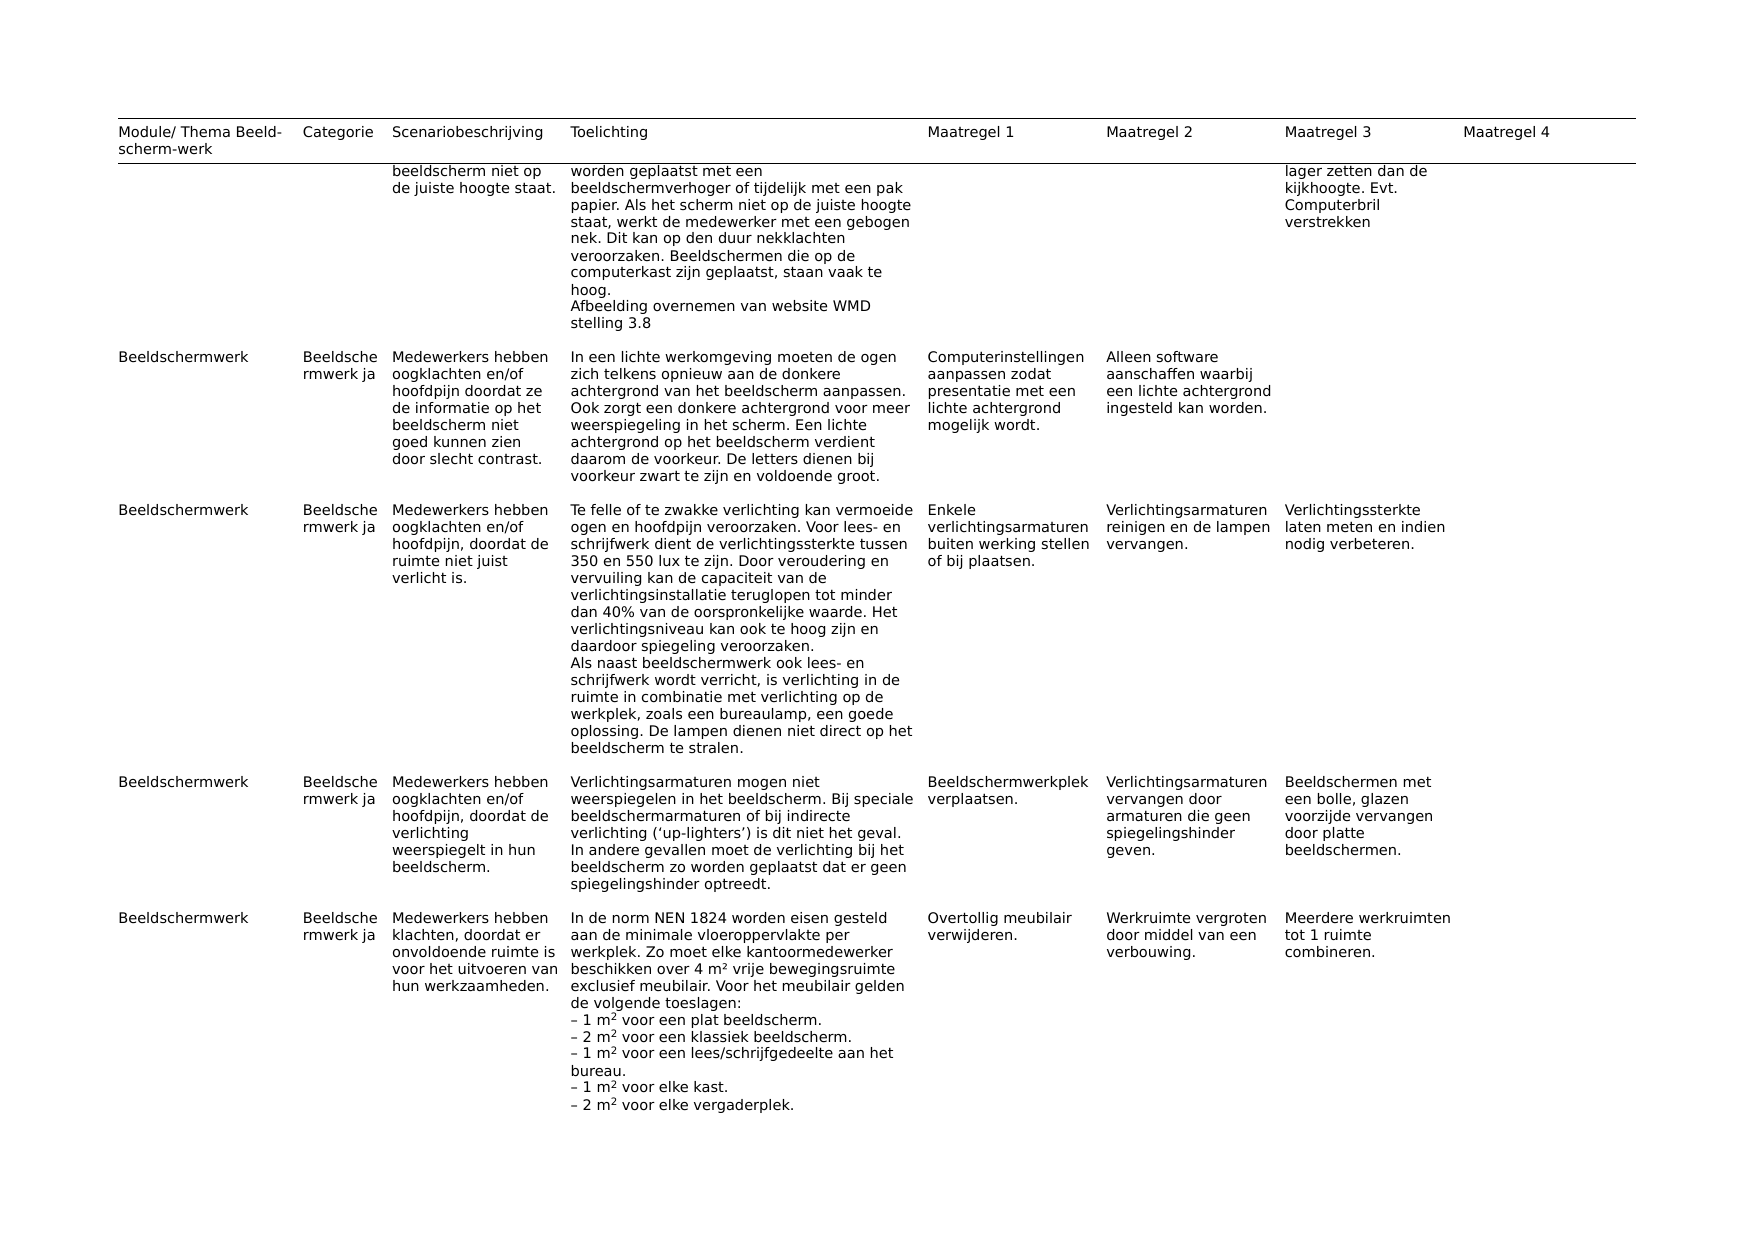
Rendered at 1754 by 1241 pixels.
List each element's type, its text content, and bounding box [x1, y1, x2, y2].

table_header Maatregel 2 [1100, 119, 1279, 162]
table_cell Verlichtingsarmaturen vervangen door armaturen die geen spiegelingshinder geven. [1100, 774, 1279, 893]
table_cell [118, 332, 297, 349]
table_cell [1279, 349, 1457, 485]
table_cell [297, 893, 386, 909]
table_cell [922, 164, 1100, 332]
table_cell [1100, 485, 1279, 502]
table_cell [565, 332, 922, 349]
table_cell [386, 332, 564, 349]
table_cell [1457, 485, 1636, 502]
table_cell Beeldschermen met een bolle, glazen voorzijde vervangen door platte beeldschermen. [1279, 774, 1457, 893]
table_cell [1279, 485, 1457, 502]
table_cell Beeldschermwerk ja [297, 502, 386, 757]
table_cell [1279, 757, 1457, 774]
table_cell [297, 757, 386, 774]
table_cell [386, 893, 564, 909]
table_cell Beeldschermwerk [118, 502, 297, 757]
table_cell [922, 332, 1100, 349]
table_cell Beeldschermwerkplek verplaatsen. [922, 774, 1100, 893]
table_header Module/ Thema Beeld-scherm-werk [118, 119, 297, 162]
table_cell Beeldschermwerk ja [297, 910, 386, 1113]
table_header Maatregel 4 [1457, 119, 1636, 162]
table_cell [1457, 502, 1636, 757]
table_cell [1457, 774, 1636, 893]
table_cell [1100, 164, 1279, 332]
table_cell [565, 757, 922, 774]
table_cell [297, 332, 386, 349]
table_cell [1457, 757, 1636, 774]
table_cell lager zetten dan de kijkhoogte. Evt. Computerbril verstrekken [1279, 164, 1457, 332]
table_cell Overtollig meubilair verwijderen. [922, 910, 1100, 1113]
table_cell Alleen software aanschaffen waarbij een lichte achtergrond ingesteld kan worden. [1100, 349, 1279, 485]
table_header Categorie [297, 119, 386, 162]
table_cell Werkruimte vergroten door middel van een verbouwing. [1100, 910, 1279, 1113]
table_cell [1100, 332, 1279, 349]
table_cell [1100, 757, 1279, 774]
table_cell [118, 757, 297, 774]
table_cell Verlichtingsarmaturen mogen niet weerspiegelen in het beeldscherm. Bij speciale beeldschermarmaturen of bij indirecte verlichting (‘up-lighters’) is dit niet het geval. In andere gevallen moet de verlichting bij het beeldscherm zo worden geplaatst dat er geen spiegelingshinder optreedt. [565, 774, 922, 893]
table_cell [118, 485, 297, 502]
table_cell Enkele verlichtingsarmaturen buiten werking stellen of bij plaatsen. [922, 502, 1100, 757]
table_cell In de norm NEN 1824 worden eisen gesteld aan de minimale vloeroppervlakte per werkplek. Zo moet elke kantoormedewerker beschikken over 4 m² vrije bewegingsruimte exclusief meubilair. Voor het meubilair gelden de volgende toeslagen: – 1 m2 voor een plat beeldscherm. – 2 m2 voor een klassiek beeldscherm. – 1 m2 voor een lees/schrijfgedeelte aan het bureau. – 1 m2 voor elke kast. – 2 m2 voor elke vergaderplek. [565, 910, 922, 1113]
table_cell [1457, 332, 1636, 349]
table_header Toelichting [565, 119, 922, 162]
table_cell Beeldschermwerk [118, 774, 297, 893]
table_cell beeldscherm niet op de juiste hoogte staat. [386, 164, 564, 332]
table_cell [297, 485, 386, 502]
table_cell [922, 893, 1100, 909]
table_cell [1457, 910, 1636, 1113]
table_cell [386, 757, 564, 774]
table_cell [386, 485, 564, 502]
table_cell [297, 164, 386, 332]
table_cell Meerdere werkruimten tot 1 ruimte combineren. [1279, 910, 1457, 1113]
table_cell [118, 893, 297, 909]
table_cell Verlichtingsarmaturen reinigen en de lampen vervangen. [1100, 502, 1279, 757]
table_cell [1100, 893, 1279, 909]
table_cell worden geplaatst met een beeldschermverhoger of tijdelijk met een pak papier. Als het scherm niet op de juiste hoogte staat, werkt de medewerker met een gebogen nek. Dit kan op den duur nekklachten veroorzaken. Beeldschermen die op de computerkast zijn geplaatst, staan vaak te hoog. Afbeelding overnemen van website WMD stelling 3.8 [565, 164, 922, 332]
table_cell Medewerkers hebben oogklachten en/of hoofdpijn, doordat de verlichting weerspiegelt in hun beeldscherm. [386, 774, 564, 893]
table_cell [1457, 349, 1636, 485]
table_header Maatregel 3 [1279, 119, 1457, 162]
table_cell Beeldschermwerk [118, 349, 297, 485]
table_cell Medewerkers hebben oogklachten en/of hoofdpijn, doordat de ruimte niet juist verlicht is. [386, 502, 564, 757]
table_cell [922, 485, 1100, 502]
table_cell Medewerkers hebben klachten, doordat er onvoldoende ruimte is voor het uitvoeren van hun werkzaamheden. [386, 910, 564, 1113]
table_header Scenariobeschrijving [386, 119, 564, 162]
table_cell Verlichtingssterkte laten meten en indien nodig verbeteren. [1279, 502, 1457, 757]
table_cell Te felle of te zwakke verlichting kan vermoeide ogen en hoofdpijn veroorzaken. Voor lees- en schrijfwerk dient de verlichtingssterkte tussen 350 en 550 lux te zijn. Door veroudering en vervuiling kan de capaciteit van de verlichtingsinstallatie teruglopen tot minder dan 40% van de oorspronkelijke waarde. Het verlichtingsniveau kan ook te hoog zijn en daardoor spiegeling veroorzaken. Als naast beeldschermwerk ook lees- en schrijfwerk wordt verricht, is verlichting in de ruimte in combinatie met verlichting op de werkplek, zoals een bureaulamp, een goede oplossing. De lampen dienen niet direct op het beeldscherm te stralen. [565, 502, 922, 757]
table_header Maatregel 1 [922, 119, 1100, 162]
table_cell Beeldschermwerk ja [297, 774, 386, 893]
table_cell Computerinstellingen aanpassen zodat presentatie met een lichte achtergrond mogelijk wordt. [922, 349, 1100, 485]
table_cell Medewerkers hebben oogklachten en/of hoofdpijn doordat ze de informatie op het beeldscherm niet goed kunnen zien door slecht contrast. [386, 349, 564, 485]
table_cell [565, 485, 922, 502]
table_cell [1457, 164, 1636, 332]
table_cell [565, 893, 922, 909]
table_cell Beeldschermwerk [118, 910, 297, 1113]
table_cell [1279, 332, 1457, 349]
table_cell [922, 757, 1100, 774]
table_cell [1457, 893, 1636, 909]
table_cell Beeldschermwerk ja [297, 349, 386, 485]
table_cell [1279, 893, 1457, 909]
table_cell [118, 164, 297, 332]
table_cell In een lichte werkomgeving moeten de ogen zich telkens opnieuw aan de donkere achtergrond van het beeldscherm aanpassen. Ook zorgt een donkere achtergrond voor meer weerspiegeling in het scherm. Een lichte achtergrond op het beeldscherm verdient daarom de voorkeur. De letters dienen bij voorkeur zwart te zijn en voldoende groot. [565, 349, 922, 485]
